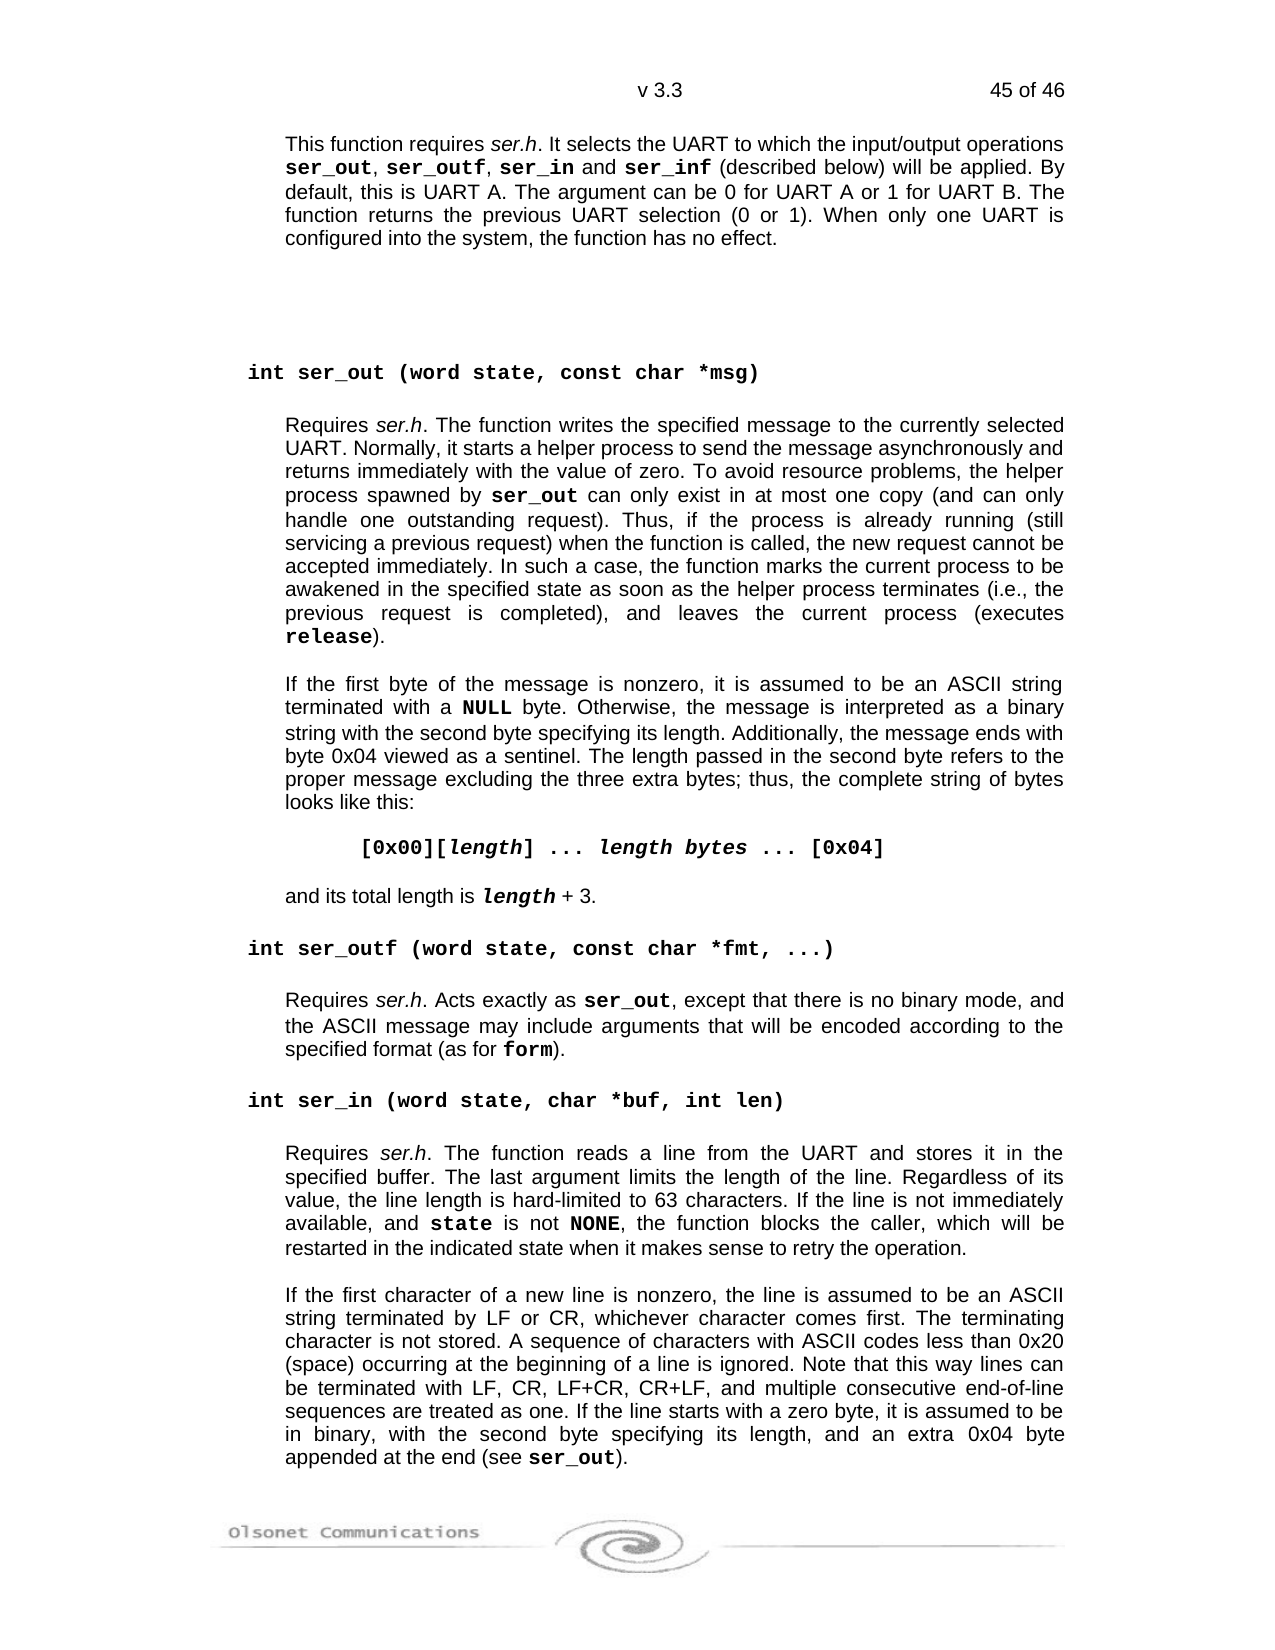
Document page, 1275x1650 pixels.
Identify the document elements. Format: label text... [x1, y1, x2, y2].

text int ser_outf (word state, const char *fmt, ...) [247, 937, 1065, 961]
text If the first byte of the message is nonzero, it is assumed to be an ASCII string terminated with a NULL byte. Otherwise, the message is interpreted as a binary string with the second byte specifying its length. Additionally, the message ends with byte 0x04 viewed as a sentinel. The length passed in the second byte refers to the proper message excluding the three extra bytes; thus, the complete string of bytes looks like this: [285, 673, 1065, 814]
text and its total length is length + 3. [210, 884, 1065, 909]
text This function requires ser.h. It selects the UART to which the input/output operations ser_out, ser_outf, ser_in and ser_inf (described below) will be applied. By default, this is UART A. The argument can be 0 for UART A or 1 for UART B. The function returns the previous UART selection (0 or 1). When only one UART is configured into the system, the function has no effect. [285, 132, 1065, 250]
text Requires ser.h. The function writes the specified message to the currently selected UART. Normally, it starts a helper process to send the message asynchronously and returns immediately with the value of zero. To avoid resource problems, the helper process spawned by ser_out can only exist in at most one copy (and can only handle one outstanding request). Thus, if the process is already running (still servicing a previous request) when the function is called, the new request cannot be accepted immediately. In such a case, the function marks the current process to be awakened in the specified state as soon as the helper process terminates (i.e., the previous request is completed), and leaves the current process (executes release). [285, 413, 1065, 649]
text Requires ser.h. The function reads a line from the UART and stores it in the specified buffer. The last argument limits the length of the line. Regardless of its value, the line length is hard-limited to 63 characters. If the line is not immediately available, and state is not NONE, the function blocks the caller, which will be restarted in the indicated state when it makes sense to retry the operation. [285, 1142, 1065, 1260]
text If the first character of a new line is nonzero, the line is assumed to be an ASCII string terminated by LF or CR, whichever character comes first. The terminating character is not stored. A sequence of characters with ASCII codes less than 0x20 (space) occurring at the beginning of a line is ignored. Note that this way lines can be terminated with LF, CR, LF+CR, CR+LF, and multiple consecutive end-of-line sequences are treated as one. If the line starts with a zero byte, it is assumed to be in binary, with the second byte specifying its length, and an extra 0x04 byte appended at the end (see ser_out). [285, 1283, 1065, 1471]
text int ser_in (word state, char *buf, int len) [247, 1090, 1065, 1114]
text [0x00][length] ... length bytes ... [0x04] [285, 837, 1065, 861]
text Requires ser.h. Acts exactly as ser_out, except that there is no binary mode, and the ASCII message may include arguments that will be encoded according to the specified format (as for form). [285, 989, 1065, 1062]
text int ser_out (word state, const char *msg) [247, 362, 1065, 386]
picture [210, 1504, 1065, 1596]
